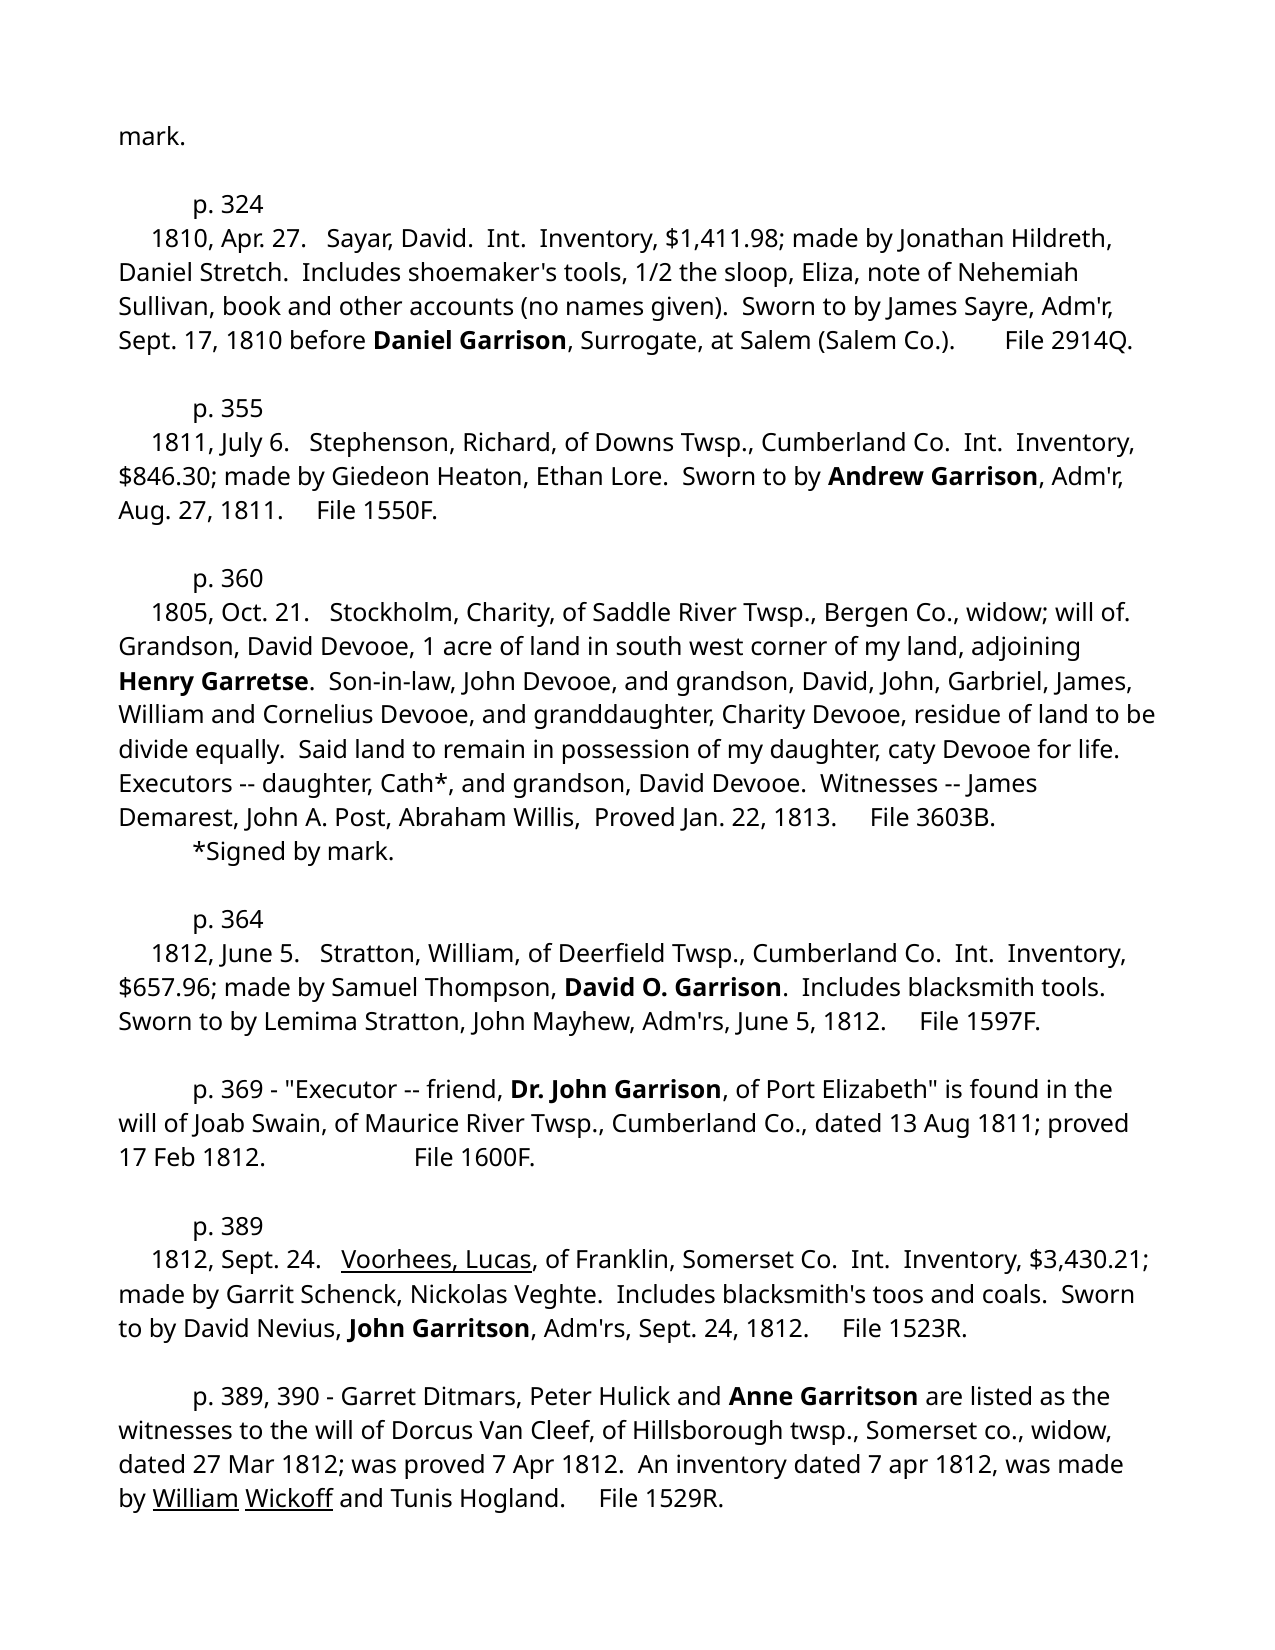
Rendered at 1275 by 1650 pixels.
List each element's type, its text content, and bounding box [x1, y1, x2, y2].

text 1810, Apr. 27. Sayar, David. Int. Inventory, $1,411.98; made by Jonathan Hildreth, Daniel Stretch. Includes shoemaker's tools, 1/2 the sloop, Eliza, note of Nehemiah Sullivan, book and other accounts (no names given). Sworn to by James Sayre, Adm'r, Sept. 17, 1810 before Daniel Garrison, Surrogate, at Salem (Salem Co.). File 2914Q. [118, 220, 1157, 357]
text p. 389, 390 - Garret Ditmars, Peter Hulick and Anne Garritson are listed as the witnesses to the will of Dorcus Van Cleef, of Hillsborough twsp., Somerset co., widow, dated 27 Mar 1812; was proved 7 Apr 1812. An inventory dated 7 apr 1812, was made by William Wickoff and Tunis Hogland. File 1529R. [118, 1378, 1157, 1515]
text p. 360 [118, 561, 1157, 595]
text p. 324 [118, 186, 1157, 220]
text mark. [118, 118, 1157, 152]
text 1805, Oct. 21. Stockholm, Charity, of Saddle River Twsp., Bergen Co., widow; will of. Grandson, David Devooe, 1 acre of land in south west corner of my land, adjoining Henry Garretse. Son-in-law, John Devooe, and grandson, David, John, Garbriel, James, William and Cornelius Devooe, and granddaughter, Charity Devooe, residue of land to be divide equally. Said land to remain in possession of my daughter, caty Devooe for life. Executors -- daughter, Cath*, and grandson, David Devooe. Witnesses -- James Demarest, John A. Post, Abraham Willis, Proved Jan. 22, 1813. File 3603B. *Signed by mark. [118, 595, 1157, 867]
text 1812, Sept. 24. Voorhees, Lucas, of Franklin, Somerset Co. Int. Inventory, $3,430.21; made by Garrit Schenck, Nickolas Veghte. Includes blacksmith's toos and coals. Sworn to by David Nevius, John Garritson, Adm'rs, Sept. 24, 1812. File 1523R. [118, 1242, 1157, 1344]
text 1812, June 5. Stratton, William, of Deerfield Twsp., Cumberland Co. Int. Inventory, $657.96; made by Samuel Thompson, David O. Garrison. Includes blacksmith tools. Sworn to by Lemima Stratton, John Mayhew, Adm'rs, June 5, 1812. File 1597F. [118, 936, 1157, 1038]
text p. 355 [118, 391, 1157, 425]
text p. 364 [118, 902, 1157, 936]
text 1811, July 6. Stephenson, Richard, of Downs Twsp., Cumberland Co. Int. Inventory, $846.30; made by Giedeon Heaton, Ethan Lore. Sworn to by Andrew Garrison, Adm'r, Aug. 27, 1811. File 1550F. [118, 425, 1157, 527]
text p. 369 - "Executor -- friend, Dr. John Garrison, of Port Elizabeth" is found in the will of Joab Swain, of Maurice River Twsp., Cumberland Co., dated 13 Aug 1811; proved 17 Feb 1812. File 1600F. [118, 1072, 1157, 1174]
text p. 389 [118, 1208, 1157, 1242]
